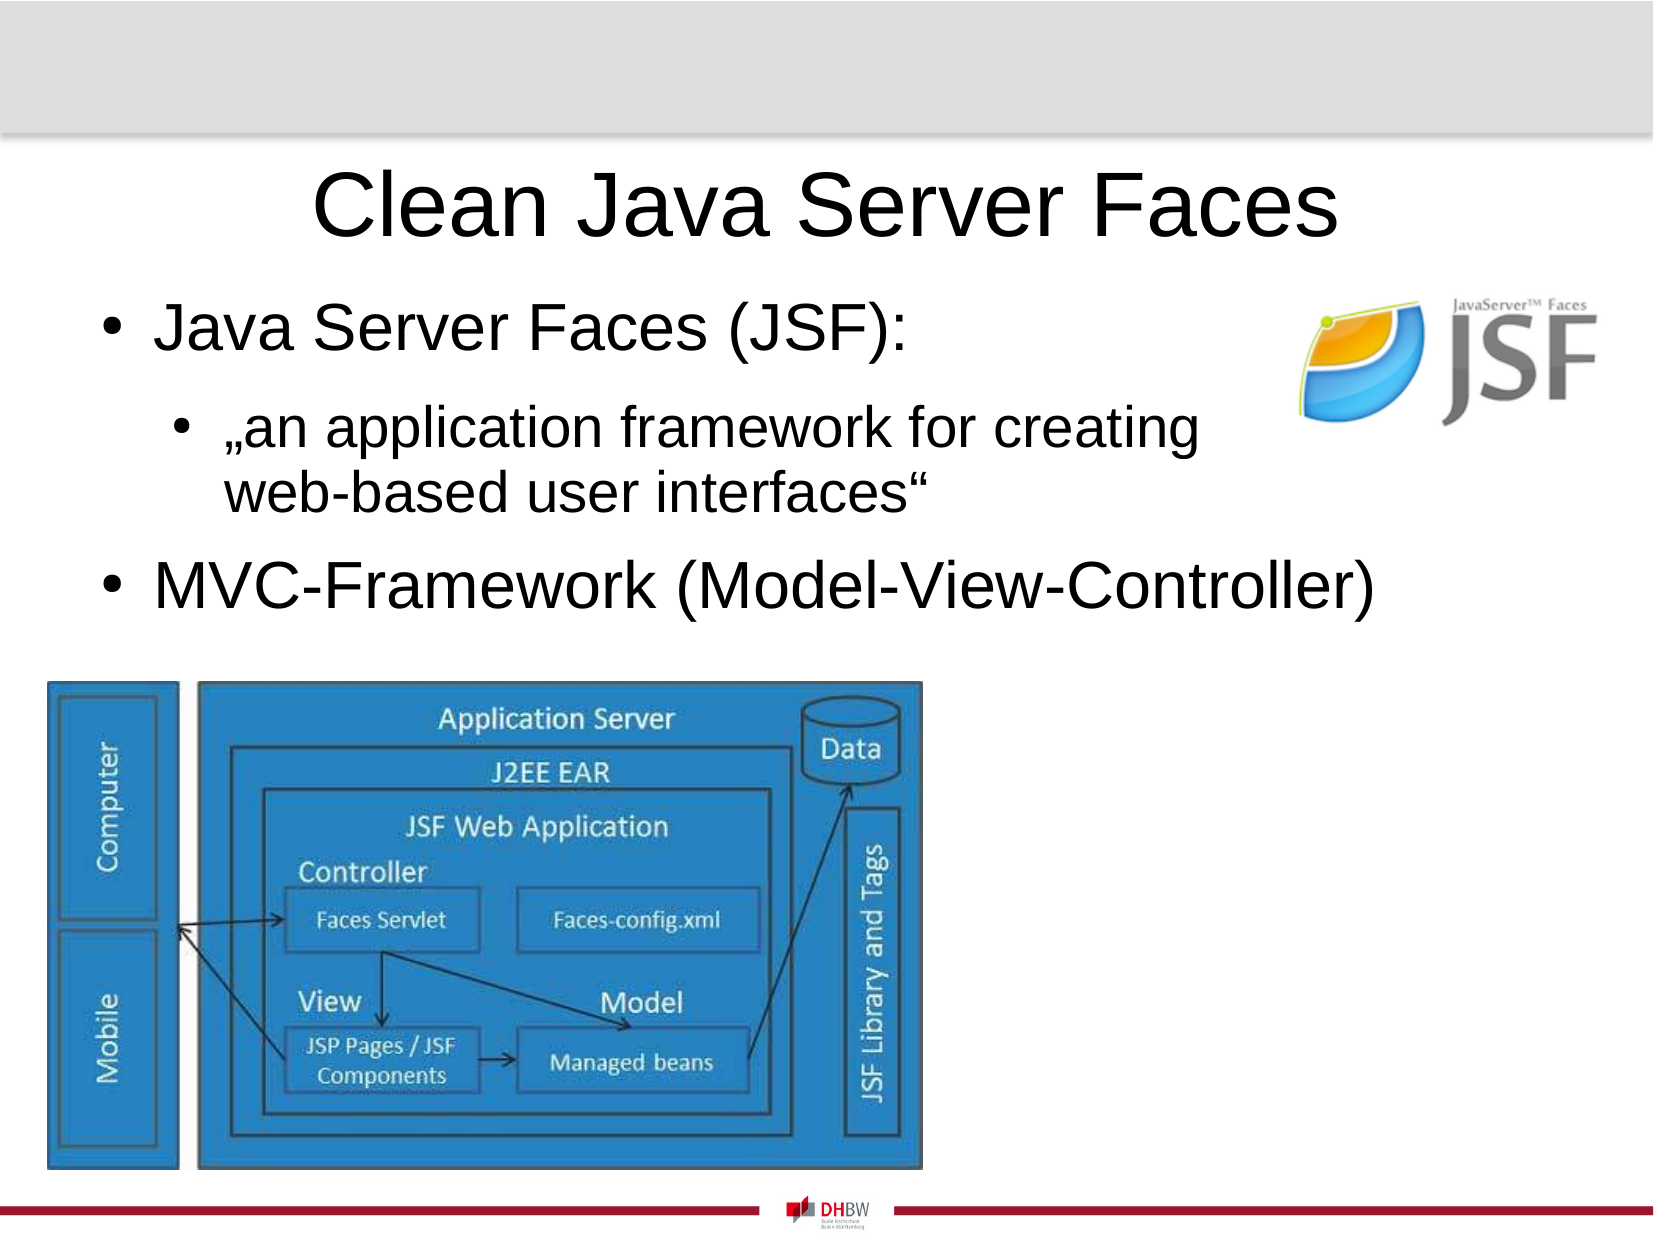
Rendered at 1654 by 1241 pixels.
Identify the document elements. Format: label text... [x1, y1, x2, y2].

list Java Server Faces (JSF): „an application framework for creating web-based user interfaces“ MVC-Framework (Model-View-Controller) [82, 290, 1571, 1010]
picture [0, 1, 1654, 1237]
title Clean Java Server Faces [82, 147, 1571, 257]
